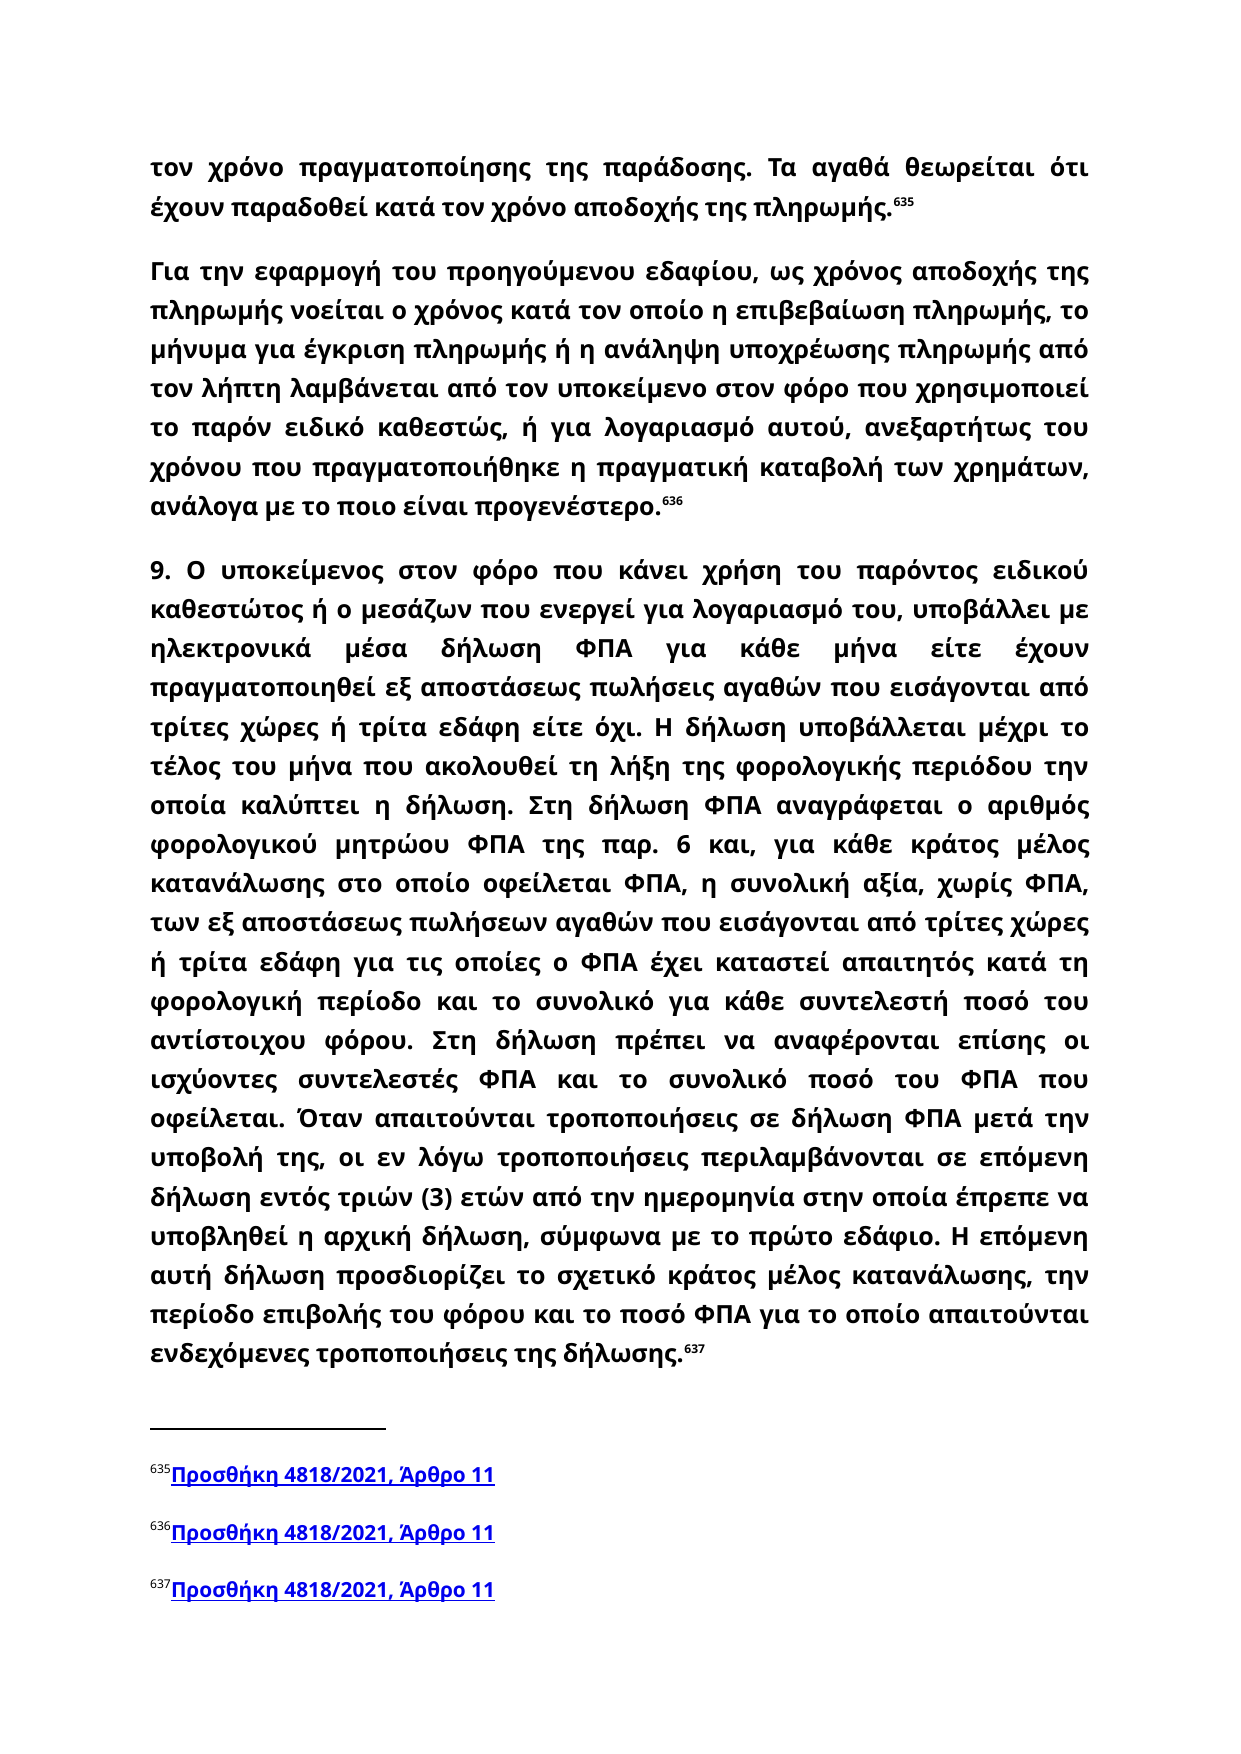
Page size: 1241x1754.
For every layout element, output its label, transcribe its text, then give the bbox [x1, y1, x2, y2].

text Για την εφαρμογή του προηγούμενου εδαφίου, ως χρόνος αποδοχής της πληρωμής νοείται ο χρόνος κατά τον οποίο η επιβεβαίωση πληρωμής, το μήνυμα για έγκριση πληρωμής ή η ανάληψη υποχρέωσης πληρωμής από τον λήπτη λαμβάνεται από τον υποκείμενο στον φόρο που χρησιμοποιεί το παρόν ειδικό καθεστώς, ή για λογαριασμό αυτού, ανεξαρτήτως του χρόνου που πραγματοποιήθηκε η πραγματική καταβολή των χρημάτων, ανάλογα με το ποιο είναι προγενέστερο. [150, 253, 1090, 522]
text Προσθήκη 4818/2021, Άρθρο 11 [150, 1460, 1090, 1489]
text Προσθήκη 4818/2021, Άρθρο 11 [150, 1576, 1090, 1604]
text Προσθήκη 4818/2021, Άρθρο 11 [150, 1518, 1090, 1546]
text 9. Ο υποκείμενος στον φόρο που κάνει χρήση του παρόντος ειδικού καθεστώτος ή ο μεσάζων που ενεργεί για λογαριασμό του, υποβάλλει με ηλεκτρονικά μέσα δήλωση ΦΠΑ για κάθε μήνα είτε έχουν πραγματοποιηθεί εξ αποστάσεως πωλήσεις αγαθών που εισάγονται από τρίτες χώρες ή τρίτα εδάφη είτε όχι. Η δήλωση υποβάλλεται μέχρι το τέλος του μήνα που ακολουθεί τη λήξη της φορολογικής περιόδου την οποία καλύπτει η δήλωση. Στη δήλωση ΦΠΑ αναγράφεται ο αριθμός φορολογικού μητρώου ΦΠΑ της παρ. 6 και, για κάθε κράτος μέλος κατανάλωσης στο οποίο οφείλεται ΦΠΑ, η συνολική αξία, χωρίς ΦΠΑ, των εξ αποστάσεως πωλήσεων αγαθών που εισάγονται από τρίτες χώρες ή τρίτα εδάφη για τις οποίες ο ΦΠΑ έχει καταστεί απαιτητός κατά τη φορολογική περίοδο και το συνολικό για κάθε συντελεστή ποσό του αντίστοιχου φόρου. Στη δήλωση πρέπει να αναφέρονται επίσης οι ισχύοντες συντελεστές ΦΠΑ και το συνολικό ποσό του ΦΠΑ που οφείλεται. Όταν απαιτούνται τροποποιήσεις σε δήλωση ΦΠΑ μετά την υποβολή της, οι εν λόγω τροποποιήσεις περιλαμβάνονται σε επόμενη δήλωση εντός τριών (3) ετών από την ημερομηνία στην οποία έπρεπε να υποβληθεί η αρχική δήλωση, σύμφωνα με το πρώτο εδάφιο. Η επόμενη αυτή δήλωση προσδιορίζει το σχετικό κράτος μέλος κατανάλωσης, την περίοδο επιβολής του φόρου και το ποσό ΦΠΑ για το οποίο απαιτούνται ενδεχόμενες τροποποιήσεις της δήλωσης. [150, 552, 1090, 1370]
text τον χρόνο πραγματοποίησης της παράδοσης. Τα αγαθά θεωρείται ότι έχουν παραδοθεί κατά τον χρόνο αποδοχής της πληρωμής. [150, 150, 1090, 223]
